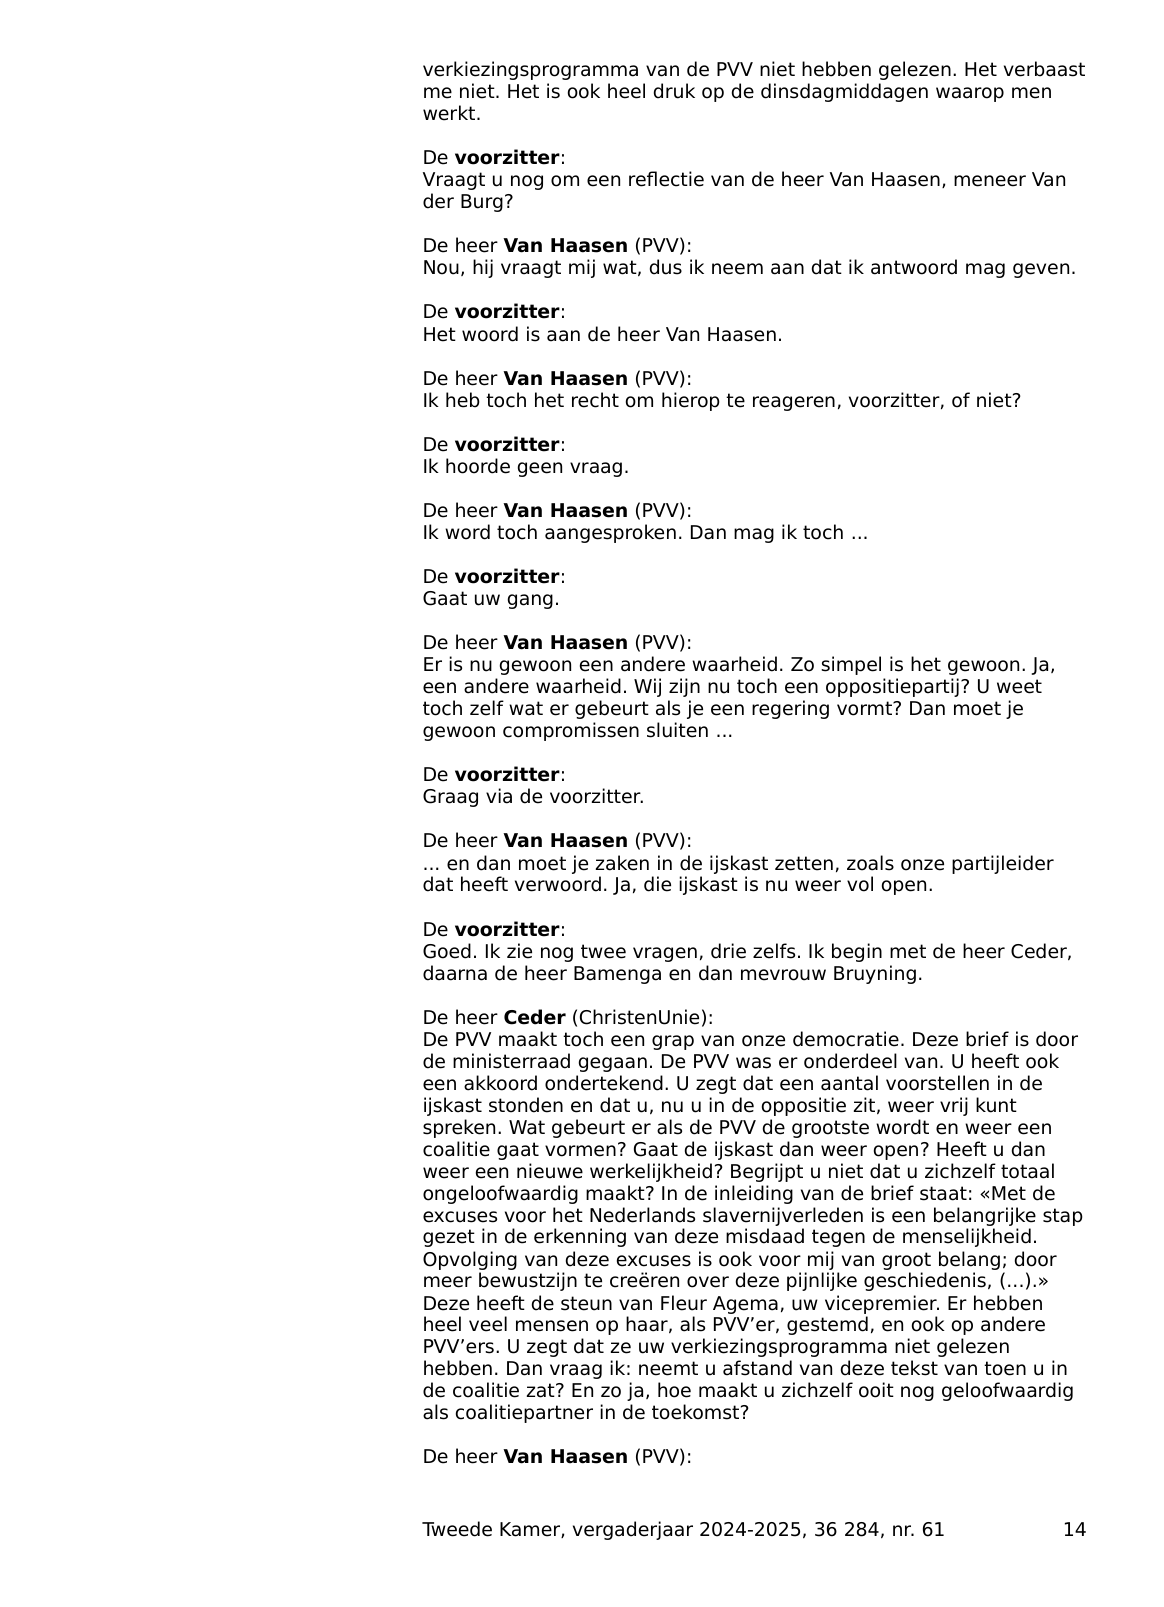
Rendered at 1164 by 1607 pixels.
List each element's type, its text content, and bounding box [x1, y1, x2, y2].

text De heer Van Haasen (PVV): [422, 500, 1087, 522]
text Vraagt u nog om een reflectie van de heer Van Haasen, meneer Van der Burg? [422, 169, 1087, 213]
text Goed. Ik zie nog twee vragen, drie zelfs. Ik begin met de heer Ceder, daarna de heer Bamenga en dan mevrouw Bruyning. [422, 941, 1087, 984]
text De heer Van Haasen (PVV): [422, 368, 1087, 389]
text verkiezingsprogramma van de PVV niet hebben gelezen. Het verbaast me niet. Het is ook heel druk op de dinsdagmiddagen waarop men werkt. [422, 59, 1087, 125]
text Het woord is aan de heer Van Haasen. [422, 323, 1087, 345]
text De voorzitter: [422, 301, 1087, 323]
text De PVV maakt toch een grap van onze democratie. Deze brief is door de ministerraad gegaan. De PVV was er onderdeel van. U heeft ook een akkoord ondertekend. U zegt dat een aantal voorstellen in de ijskast stonden en dat u, nu u in de oppositie zit, weer vrij kunt spreken. Wat gebeurt er als de PVV de grootste wordt en weer een coalitie gaat vormen? Gaat de ijskast dan weer open? Heeft u dan weer een nieuwe werkelijkheid? Begrijpt u niet dat u zichzelf totaal ongeloofwaardig maakt? In de inleiding van de brief staat: «Met de excuses voor het Nederlands slavernijverleden is een belangrijke stap gezet in de erkenning van deze misdaad tegen de menselijkheid. Opvolging van deze excuses is ook voor mij van groot belang; door meer bewustzijn te creëren over deze pijnlijke geschiedenis, (...).» Deze heeft de steun van Fleur Agema, uw vicepremier. Er hebben heel veel mensen op haar, als PVV’er, gestemd, en ook op andere PVV’ers. U zegt dat ze uw verkiezingsprogramma niet gelezen hebben. Dan vraag ik: neemt u afstand van deze tekst van toen u in de coalitie zat? En zo ja, hoe maakt u zichzelf ooit nog geloofwaardig als coalitiepartner in de toekomst? [422, 1029, 1087, 1424]
text De voorzitter: [422, 566, 1087, 588]
text De heer Van Haasen (PVV): [422, 830, 1087, 852]
text De heer Van Haasen (PVV): [422, 1446, 1087, 1468]
text De heer Van Haasen (PVV): [422, 632, 1087, 654]
text Ik hoorde geen vraag. [422, 456, 1087, 478]
text De heer Van Haasen (PVV): [422, 235, 1087, 257]
text De voorzitter: [422, 434, 1087, 456]
text Ik word toch aangesproken. Dan mag ik toch ... [422, 522, 1087, 544]
text De voorzitter: [422, 764, 1087, 786]
text ... en dan moet je zaken in de ijskast zetten, zoals onze partijleider dat heeft verwoord. Ja, die ijskast is nu weer vol open. [422, 852, 1087, 896]
text Nou, hij vraagt mij wat, dus ik neem aan dat ik antwoord mag geven. [422, 257, 1087, 279]
text De heer Ceder (ChristenUnie): [422, 1007, 1087, 1029]
text Ik heb toch het recht om hierop te reageren, voorzitter, of niet? [422, 389, 1087, 412]
text Graag via de voorzitter. [422, 786, 1087, 808]
text De voorzitter: [422, 147, 1087, 169]
text Er is nu gewoon een andere waarheid. Zo simpel is het gewoon. Ja, een andere waarheid. Wij zijn nu toch een oppositiepartij? U weet toch zelf wat er gebeurt als je een regering vormt? Dan moet je gewoon compromissen sluiten ... [422, 654, 1087, 742]
text De voorzitter: [422, 918, 1087, 941]
text Gaat uw gang. [422, 588, 1087, 610]
